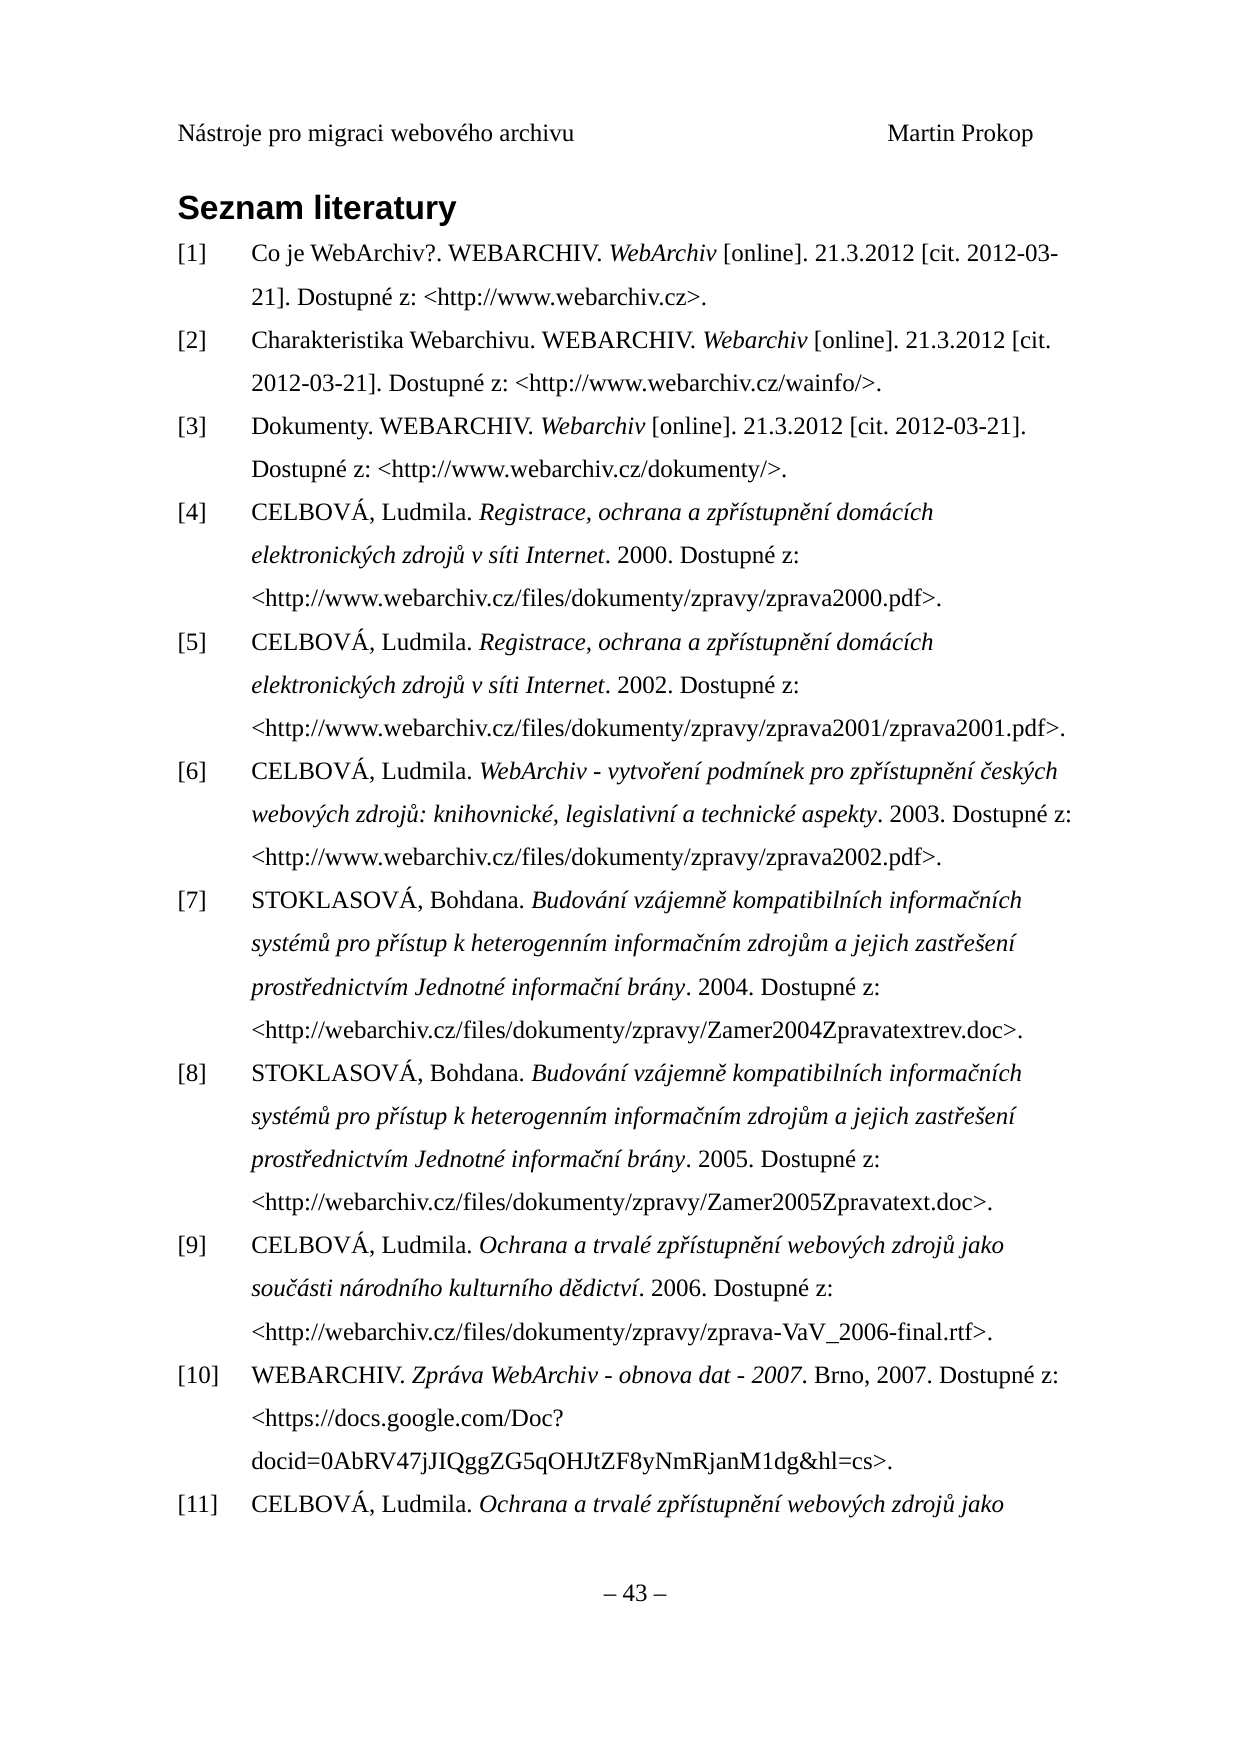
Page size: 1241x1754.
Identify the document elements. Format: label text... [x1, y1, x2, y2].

text [10] WEBARCHIV. Zpráva WebArchiv - obnova dat - 2007. Brno, 2007. Dostupné z: <https://docs.google.com/Doc? docid=0AbRV47jJIQggZG5qOHJtZF8yNmRjanM1dg&hl=cs>. [177, 1360, 1093, 1475]
text [7] STOKLASOVÁ, Bohdana. Budování vzájemně kompatibilních informačních systémů pro přístup k heterogenním informačním zdrojům a jejich zastřešení prostřednictvím Jednotné informační brány. 2004. Dostupné z: <http://webarchiv.cz/files/dokumenty/zpravy/Zamer2004Zpravatextrev.doc>. [177, 885, 1093, 1043]
text [9] CELBOVÁ, Ludmila. Ochrana a trvalé zpřístupnění webových zdrojů jako součásti národního kulturního dědictví. 2006. Dostupné z: <http://webarchiv.cz/files/dokumenty/zpravy/zprava-VaV_2006-final.rtf>. [177, 1230, 1093, 1345]
text [3] Dokumenty. WEBARCHIV. Webarchiv [online]. 21.3.2012 [cit. 2012-03-21]. Dostupné z: <http://www.webarchiv.cz/dokumenty/>. [177, 411, 1093, 483]
text [11] CELBOVÁ, Ludmila. Ochrana a trvalé zpřístupnění webových zdrojů jako [177, 1489, 1093, 1518]
text [2] Charakteristika Webarchivu. WEBARCHIV. Webarchiv [online]. 21.3.2012 [cit. 2012-03-21]. Dostupné z: <http://www.webarchiv.cz/wainfo/>. [177, 325, 1093, 397]
text [4] CELBOVÁ, Ludmila. Registrace, ochrana a zpřístupnění domácích elektronických zdrojů v síti Internet. 2000. Dostupné z: <http://www.webarchiv.cz/files/dokumenty/zpravy/zprava2000.pdf>. [177, 497, 1093, 612]
text [6] CELBOVÁ, Ludmila. WebArchiv - vytvoření podmínek pro zpřístupnění českých webových zdrojů: knihovnické, legislativní a technické aspekty. 2003. Dostupné z: <http://www.webarchiv.cz/files/dokumenty/zpravy/zprava2002.pdf>. [177, 756, 1093, 871]
text [8] STOKLASOVÁ, Bohdana. Budování vzájemně kompatibilních informačních systémů pro přístup k heterogenním informačním zdrojům a jejich zastřešení prostřednictvím Jednotné informační brány. 2005. Dostupné z: <http://webarchiv.cz/files/dokumenty/zpravy/Zamer2005Zpravatext.doc>. [177, 1058, 1093, 1216]
subtitle Seznam literatury [177, 188, 1093, 227]
text [5] CELBOVÁ, Ludmila. Registrace, ochrana a zpřístupnění domácích elektronických zdrojů v síti Internet. 2002. Dostupné z: <http://www.webarchiv.cz/files/dokumenty/zpravy/zprava2001/zprava2001.pdf>. [177, 627, 1093, 742]
text [1] Co je WebArchiv?. WEBARCHIV. WebArchiv [online]. 21.3.2012 [cit. 2012-03- 21]. Dostupné z: <http://www.webarchiv.cz>. [177, 238, 1093, 310]
